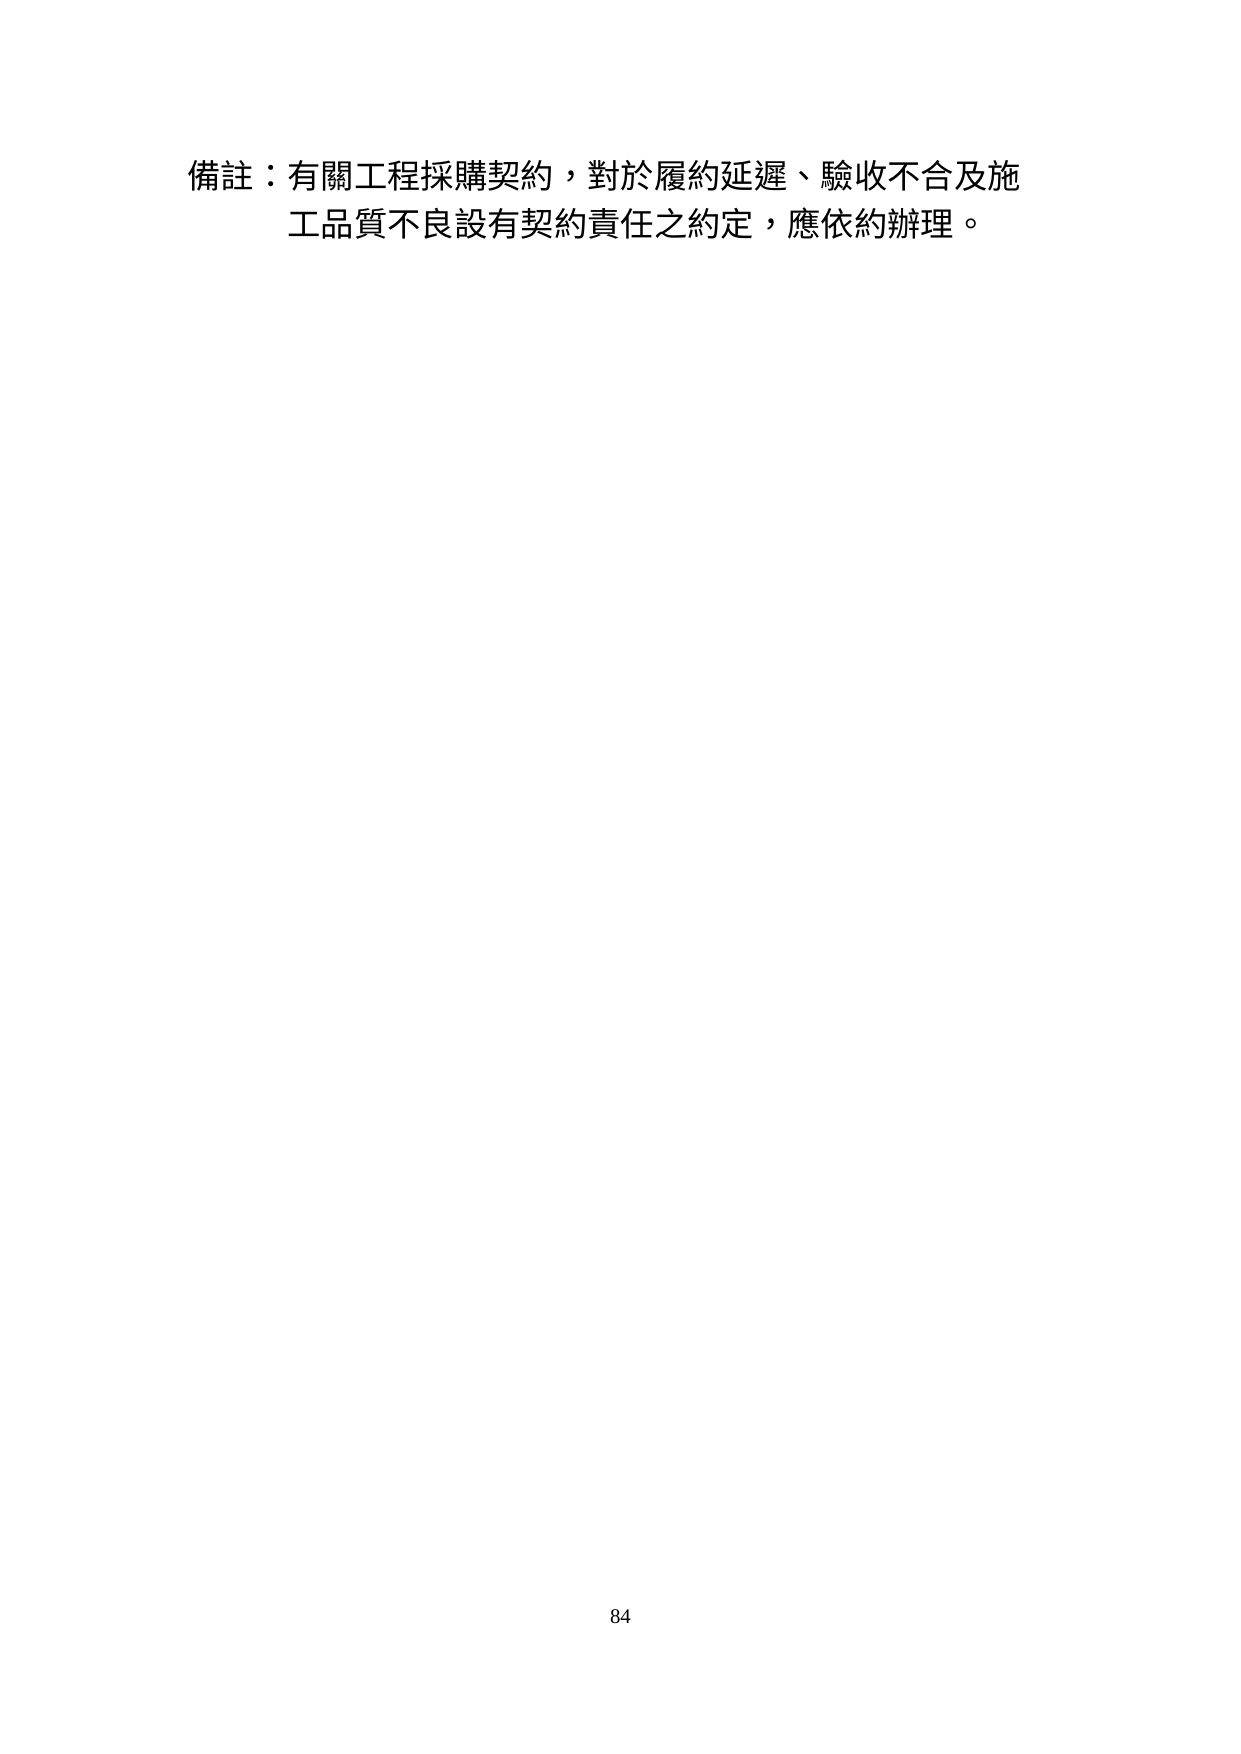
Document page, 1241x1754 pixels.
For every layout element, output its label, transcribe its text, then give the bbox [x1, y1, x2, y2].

text 備註：有關工程採購契約，對於履約延遲、驗收不合及施工品質不良設有契約責任之約定，應依約辦理。 [187, 150, 1053, 246]
